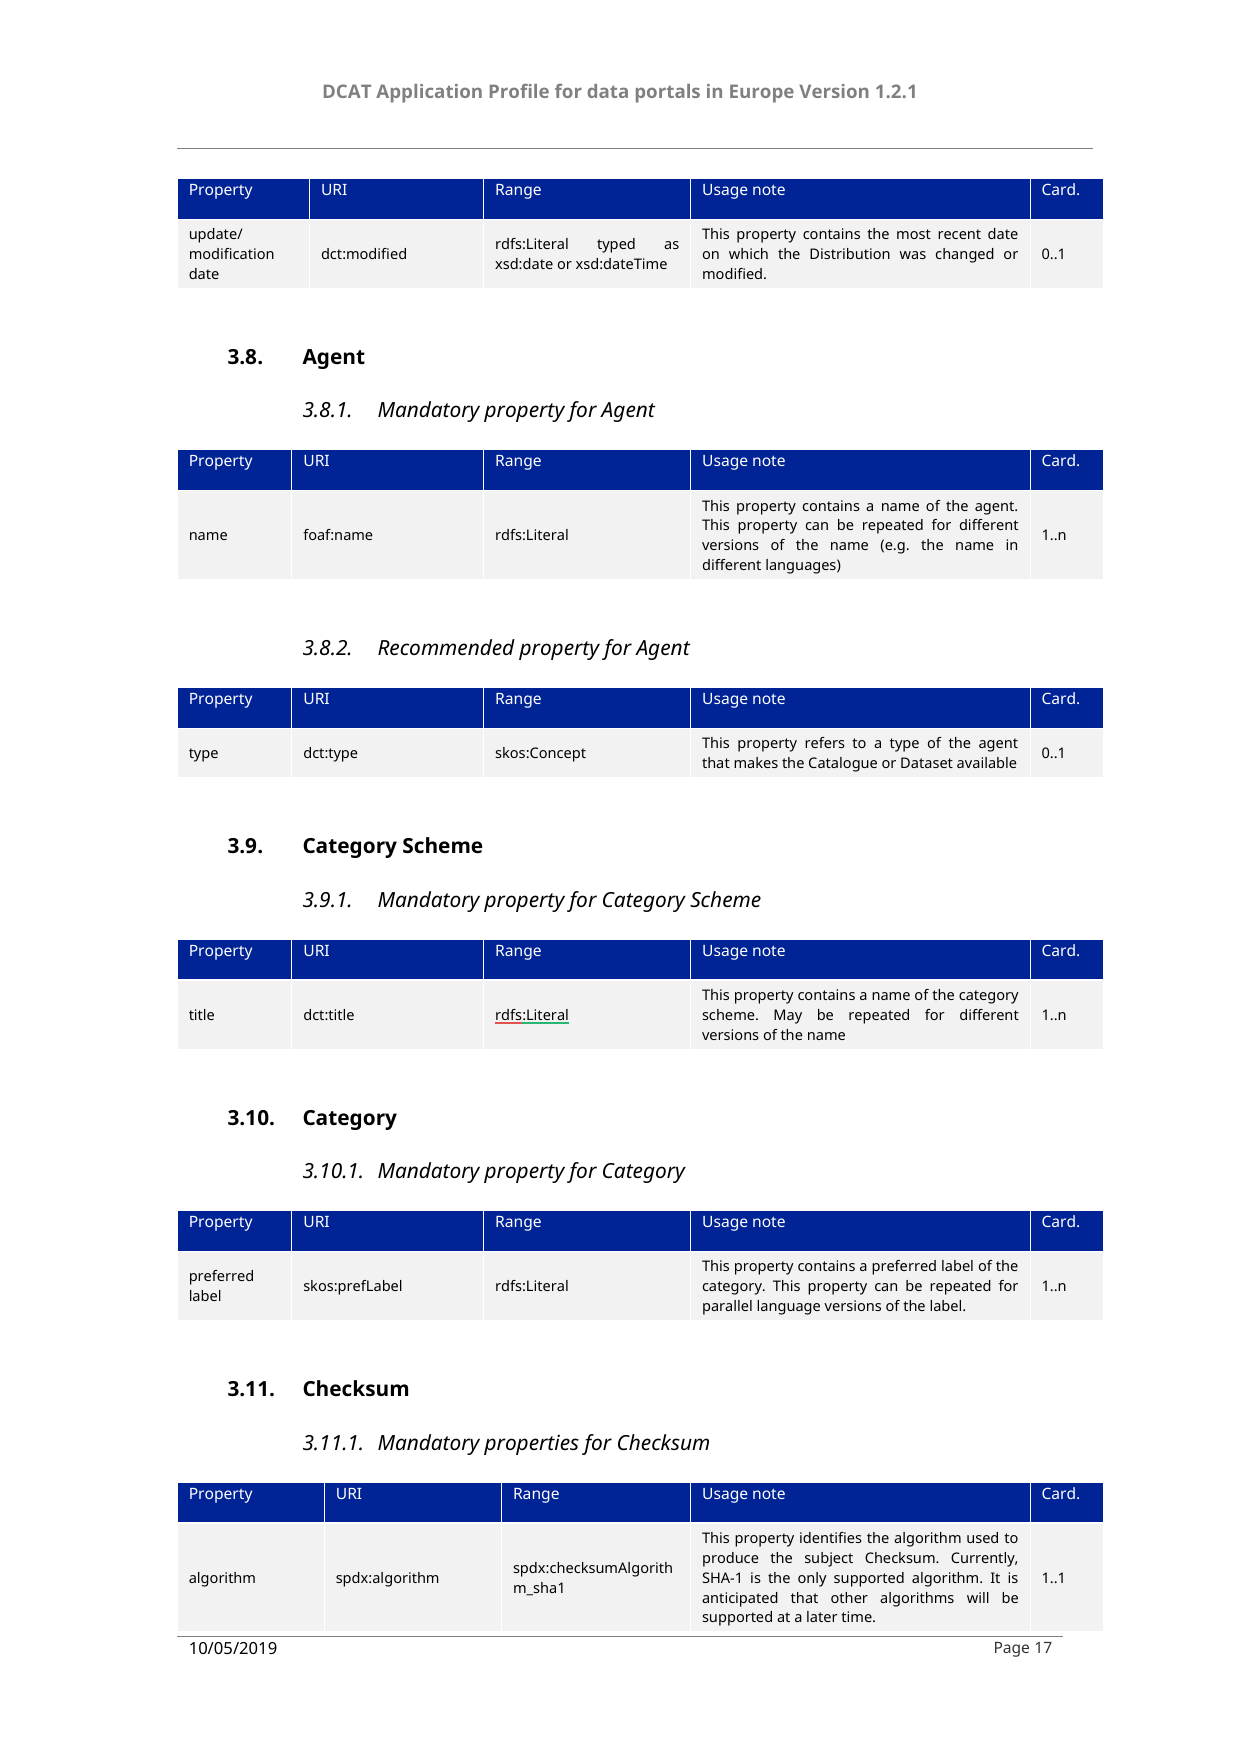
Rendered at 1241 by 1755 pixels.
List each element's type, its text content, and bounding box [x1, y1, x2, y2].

table_cell rdfs:Literal [484, 981, 690, 1049]
table_header Card. [1031, 1211, 1103, 1251]
table_cell algorithm [178, 1524, 324, 1631]
table_header Property [178, 450, 291, 490]
table_header Card. [1031, 179, 1103, 219]
table_header URI [292, 1211, 483, 1251]
table_cell This property contains a name of the category scheme. May be repeated for different versions of the name [691, 981, 1030, 1049]
table_header Property [178, 688, 291, 728]
table_header Usage note [691, 450, 1030, 490]
table_header Usage note [691, 179, 1030, 219]
table_cell preferred label [178, 1252, 291, 1320]
table_header Card. [1031, 450, 1103, 490]
table_cell 0..1 [1031, 220, 1103, 288]
table_header Property [178, 1483, 324, 1522]
table_cell dct:title [292, 981, 483, 1049]
subtitle Checksum [227, 1374, 1063, 1403]
table_header Card. [1031, 688, 1103, 728]
subtitle Agent [227, 342, 1063, 371]
subtitle Recommended property for Agent [302, 633, 1063, 662]
table_cell foaf:name [292, 491, 483, 579]
table_cell This property contains a preferred label of the category. This property can be repeated for parallel language versions of the label. [691, 1252, 1030, 1320]
table_header Range [484, 940, 690, 979]
table_header Card. [1031, 940, 1103, 979]
table_cell 0..1 [1031, 729, 1103, 777]
table_cell This property refers to a type of the agent that makes the Catalogue or Dataset available [691, 729, 1030, 777]
table_header Usage note [691, 940, 1030, 979]
table_header Usage note [691, 1211, 1030, 1251]
table_header Range [484, 1211, 690, 1251]
table_cell type [178, 729, 291, 777]
table_header Range [484, 450, 690, 490]
table_cell spdx:algorithm [325, 1524, 501, 1631]
table_cell skos:prefLabel [292, 1252, 483, 1320]
table_cell dct:modified [310, 220, 483, 288]
table_cell 1..n [1031, 981, 1103, 1049]
table_header URI [292, 940, 483, 979]
table_cell dct:type [292, 729, 483, 777]
table_header Range [484, 179, 690, 219]
table_cell rdfs:Literal [484, 1252, 690, 1320]
table_header Property [178, 179, 309, 219]
table_header URI [310, 179, 483, 219]
subtitle Mandatory property for Category [302, 1157, 1063, 1185]
table_cell This property contains the most recent date on which the Distribution was changed or modified. [691, 220, 1030, 288]
table_cell name [178, 491, 291, 579]
table_cell title [178, 981, 291, 1049]
table_cell rdfs:Literal [484, 491, 690, 579]
table_cell rdfs:Literal typed as xsd:date or xsd:dateTime [484, 220, 690, 288]
table_header Property [178, 1211, 291, 1251]
table_cell 1..n [1031, 491, 1103, 579]
table_header Usage note [691, 688, 1030, 728]
table_header Usage note [691, 1483, 1030, 1522]
subtitle Category Scheme [227, 832, 1063, 860]
table_header Range [502, 1483, 690, 1522]
table_cell 1..1 [1031, 1524, 1103, 1631]
table_header URI [325, 1483, 501, 1522]
table_cell This property contains a name of the agent. This property can be repeated for different versions of the name (e.g. the name in different languages) [691, 491, 1030, 579]
subtitle Category [227, 1103, 1063, 1132]
table_cell This property identifies the algorithm used to produce the subject Checksum. Currently, SHA-1 is the only supported algorithm. It is anticipated that other algorithms will be supported at a later time. [691, 1524, 1030, 1631]
table_header Property [178, 940, 291, 979]
table_cell update/ modification date [178, 220, 309, 288]
table_cell skos:Concept [484, 729, 690, 777]
table_header URI [292, 450, 483, 490]
subtitle Mandatory property for Agent [302, 396, 1063, 424]
subtitle Mandatory properties for Checksum [302, 1428, 1063, 1456]
table_cell 1..n [1031, 1252, 1103, 1320]
table_header Range [484, 688, 690, 728]
subtitle Mandatory property for Category Scheme [302, 885, 1063, 913]
table_header Card. [1031, 1483, 1103, 1522]
table_cell spdx:checksumAlgorithm_sha1 [502, 1524, 690, 1631]
table_header URI [292, 688, 483, 728]
